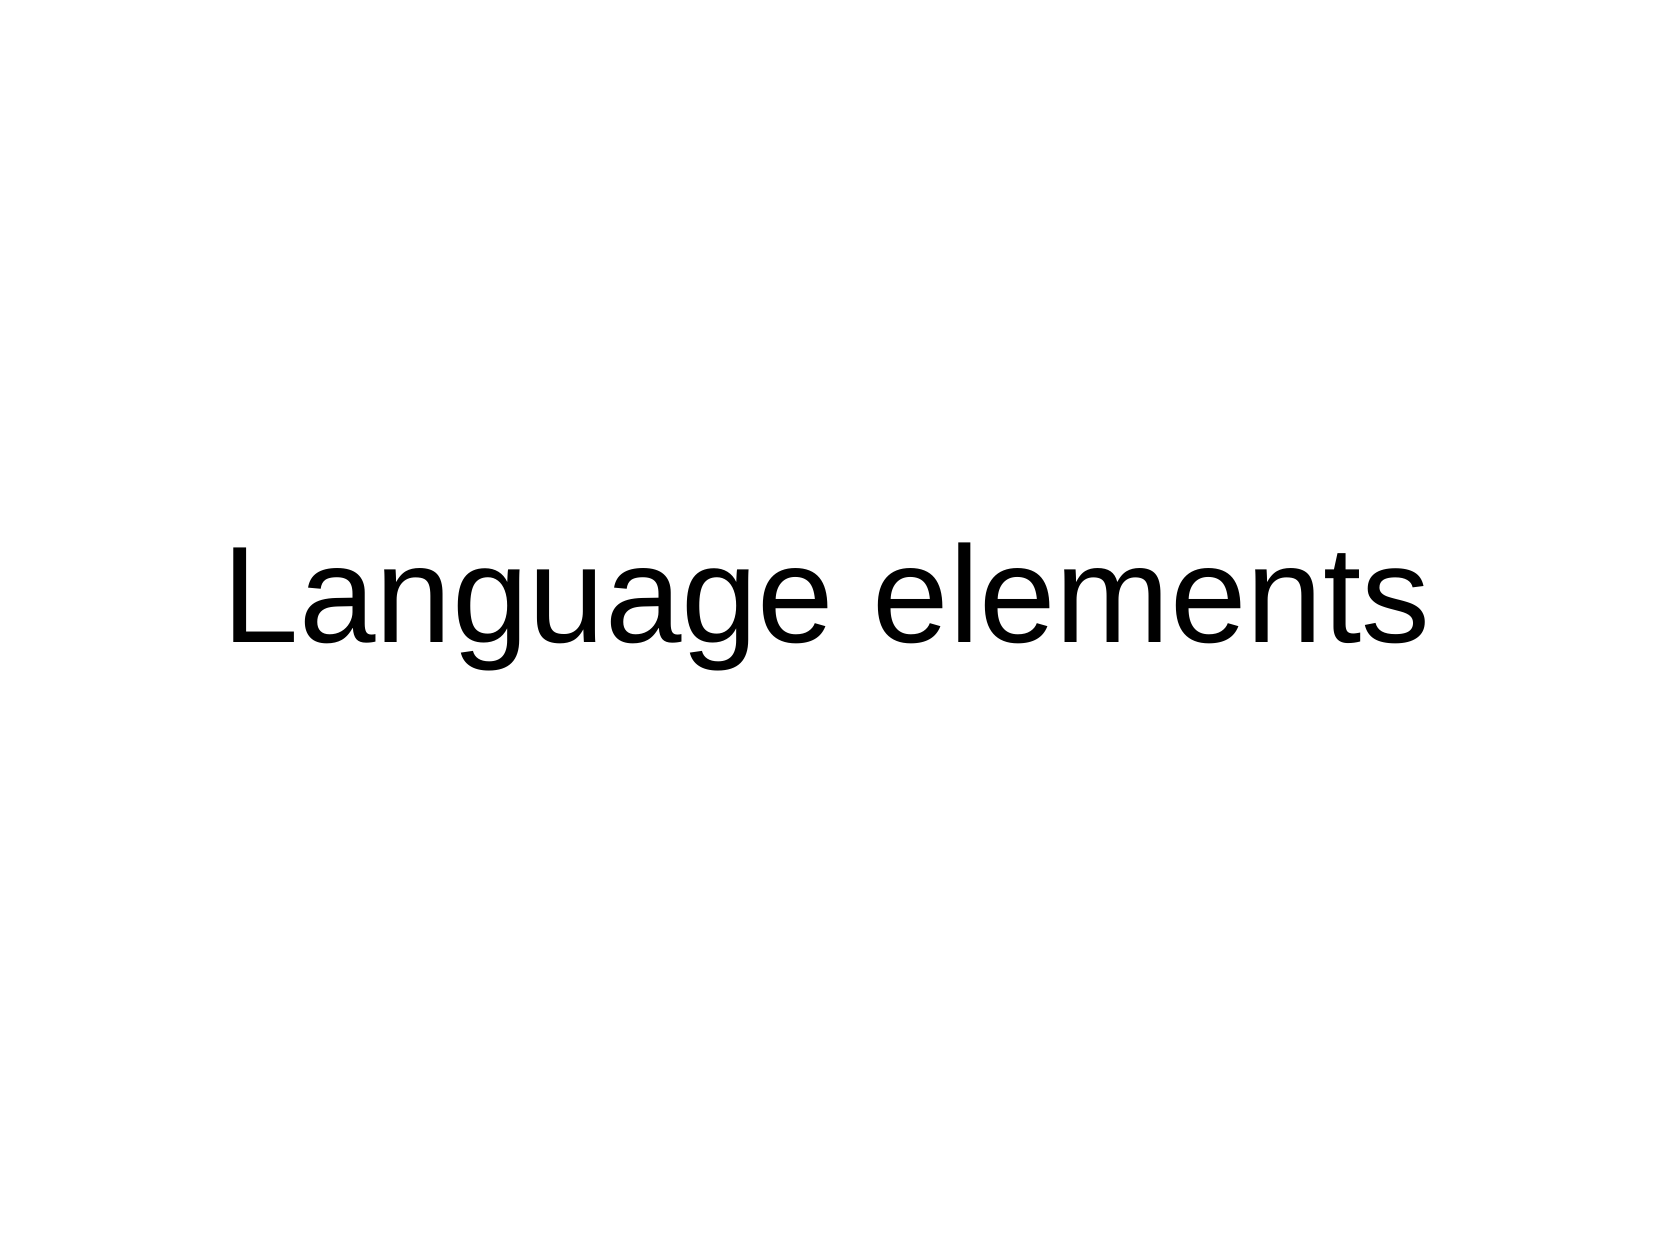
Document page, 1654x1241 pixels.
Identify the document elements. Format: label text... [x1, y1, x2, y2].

subtitle Language elements [82, 114, 1571, 1075]
